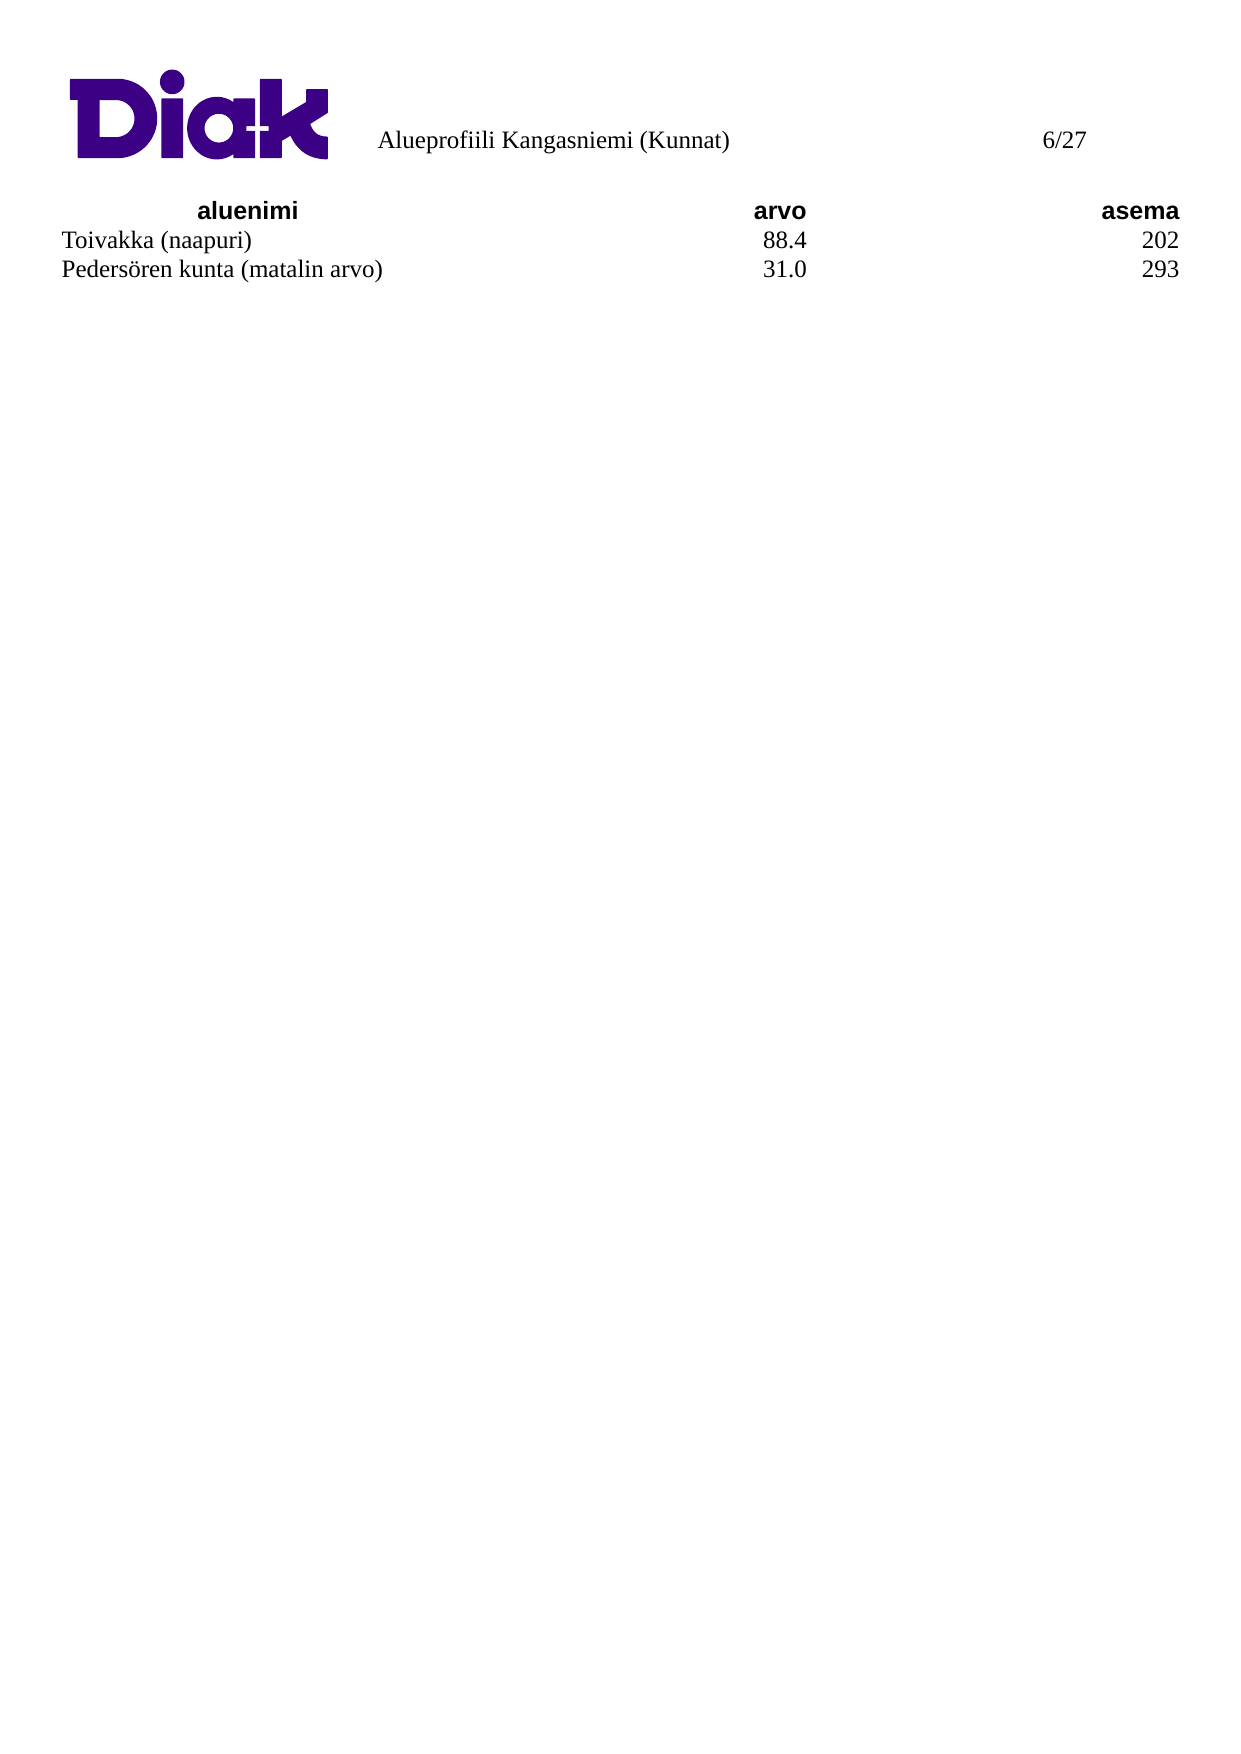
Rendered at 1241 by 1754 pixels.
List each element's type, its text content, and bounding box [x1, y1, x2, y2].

table_cell 293 [806, 254, 1179, 282]
table_cell Pedersören kunta (matalin arvo) [61, 254, 434, 282]
table_cell 88.4 [434, 225, 806, 254]
table_header asema [806, 196, 1179, 225]
table_cell 31.0 [434, 254, 806, 282]
table_cell 202 [806, 225, 1179, 254]
table_header aluenimi [61, 196, 434, 225]
table_header arvo [434, 196, 806, 225]
table_cell Toivakka (naapuri) [61, 225, 434, 254]
